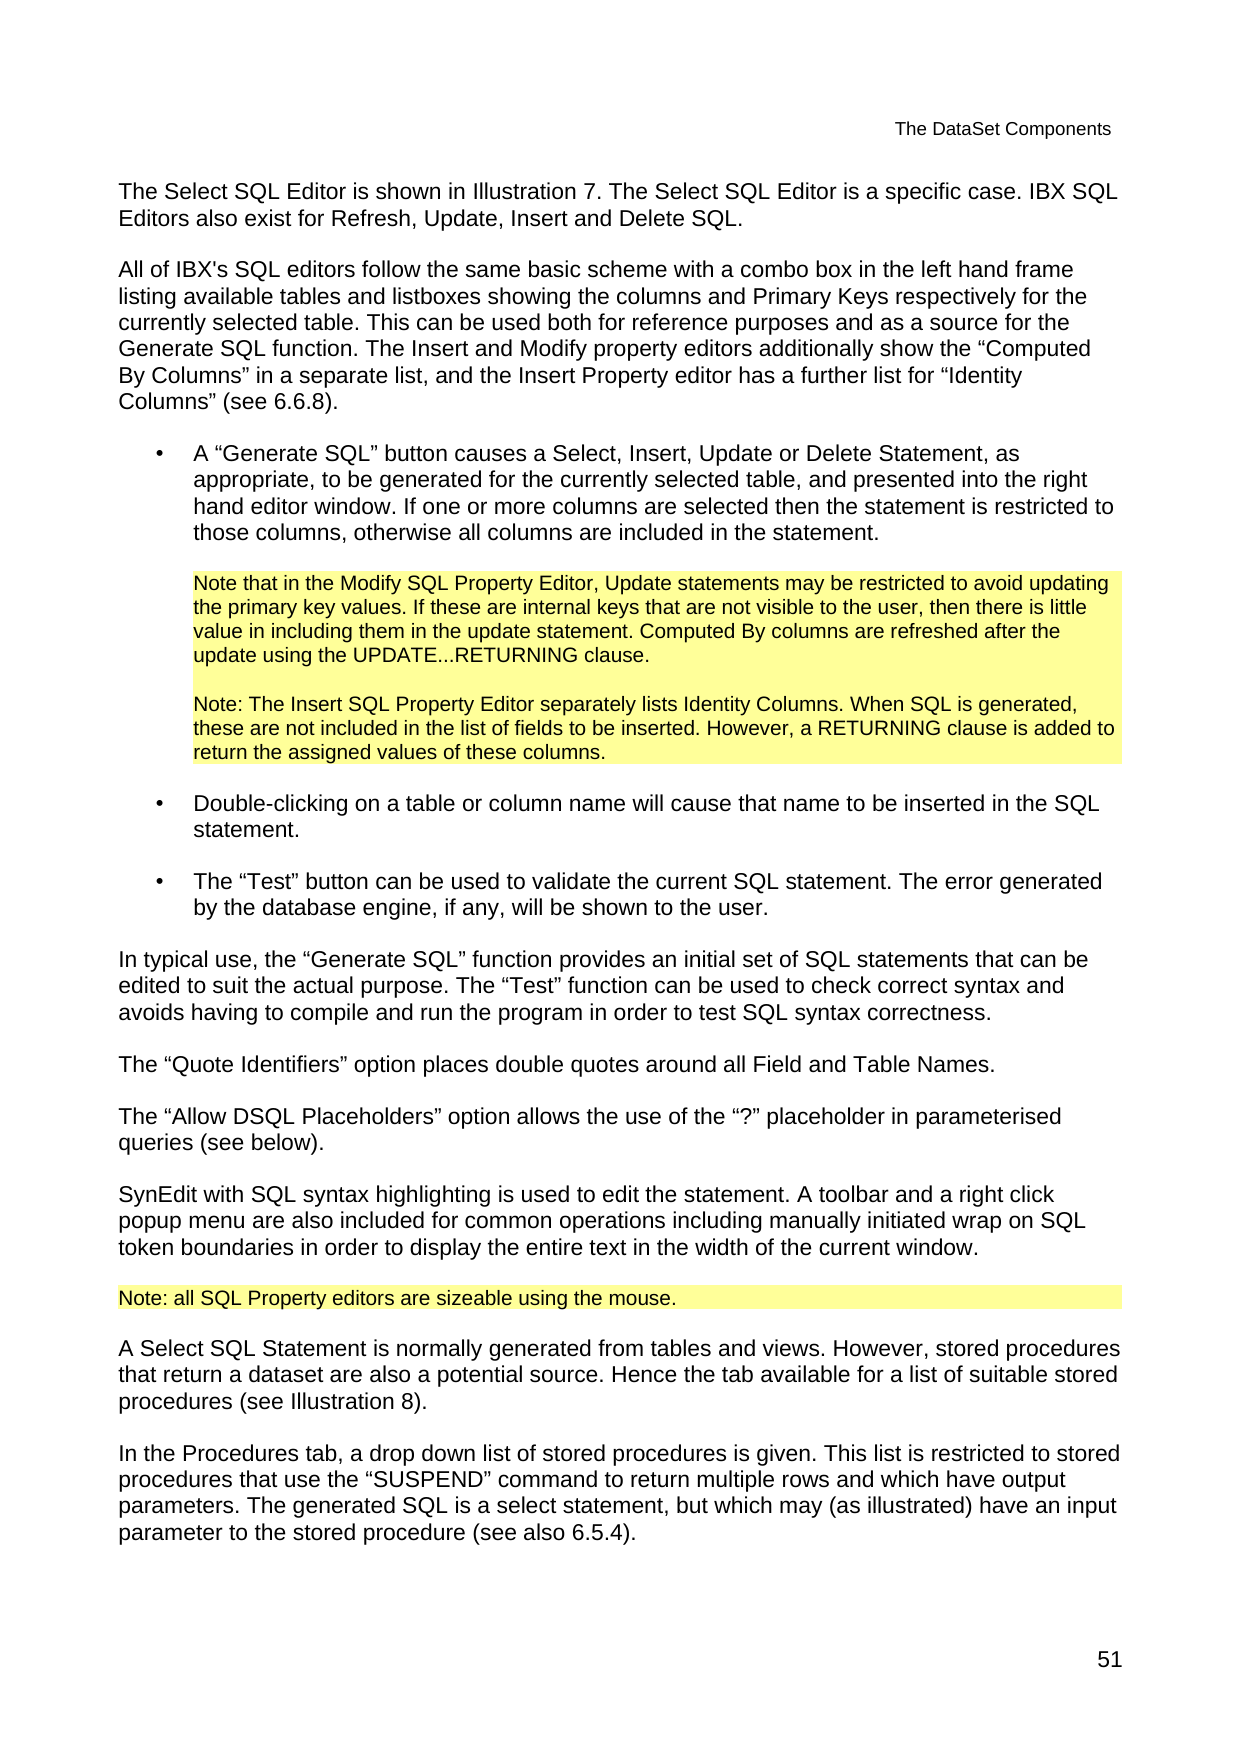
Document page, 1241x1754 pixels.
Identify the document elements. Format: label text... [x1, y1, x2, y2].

text In the Procedures tab, a drop down list of stored procedures is given. This list is restricted to stored procedures that use the “SUSPEND” command to return multiple rows and which have output parameters. The generated SQL is a select statement, but which may (as illustrated) have an input parameter to the stored procedure (see also 6.5.4). [118, 1439, 1122, 1545]
text All of IBX's SQL editors follow the same basic scheme with a combo box in the left hand frame listing available tables and listboxes showing the columns and Primary Keys respectively for the currently selected table. This can be used both for reference purposes and as a source for the Generate SQL function. The Insert and Modify property editors additionally show the “Computed By Columns” in a separate list, and the Insert Property editor has a further list for “Identity Columns” (see 6.6.8). [118, 256, 1122, 414]
list Double-clicking on a table or column name will cause that name to be inserted in the SQL statement. [156, 790, 1122, 842]
list The “Test” button can be used to validate the current SQL statement. The error generated by the database engine, if any, will be shown to the user. [156, 868, 1122, 921]
text Note: all SQL Property editors are sizeable using the mouse. [118, 1285, 1122, 1309]
text SynEdit with SQL syntax highlighting is used to edit the statement. A toolbar and a right click popup menu are also included for common operations including manually initiated wrap on SQL token boundaries in order to display the entire text in the width of the current window. [118, 1181, 1122, 1260]
text Note that in the Modify SQL Property Editor, Update statements may be restricted to avoid updating the primary key values. If these are internal keys that are not visible to the user, then there is little value in including them in the update statement. Computed By columns are refreshed after the update using the UPDATE...RETURNING clause. [193, 571, 1122, 667]
text Note: The Insert SQL Property Editor separately lists Identity Columns. When SQL is generated, these are not included in the list of fields to be inserted. However, a RETURNING clause is added to return the assigned values of these columns. [193, 692, 1122, 764]
list A “Generate SQL” button causes a Select, Insert, Update or Delete Statement, as appropriate, to be generated for the currently selected table, and presented into the right hand editor window. If one or more columns are selected then the statement is restricted to those columns, otherwise all columns are included in the statement. [156, 440, 1122, 545]
text The Select SQL Editor is shown in Illustration 7. The Select SQL Editor is a specific case. IBX SQL Editors also exist for Refresh, Update, Insert and Delete SQL. [118, 178, 1122, 231]
text The “Allow DSQL Placeholders” option allows the use of the “?” placeholder in parameterised queries (see below). [118, 1103, 1122, 1155]
text In typical use, the “Generate SQL” function provides an initial set of SQL statements that can be edited to suit the actual purpose. The “Test” function can be used to check correct syntax and avoids having to compile and run the program in order to test SQL syntax correctness. [118, 946, 1122, 1025]
text A Select SQL Statement is normally generated from tables and views. However, stored procedures that return a dataset are also a potential source. Hence the tab available for a list of suitable stored procedures (see Illustration 8). [118, 1335, 1122, 1414]
text The “Quote Identifiers” option places double quotes around all Field and Table Names. [118, 1051, 1122, 1077]
